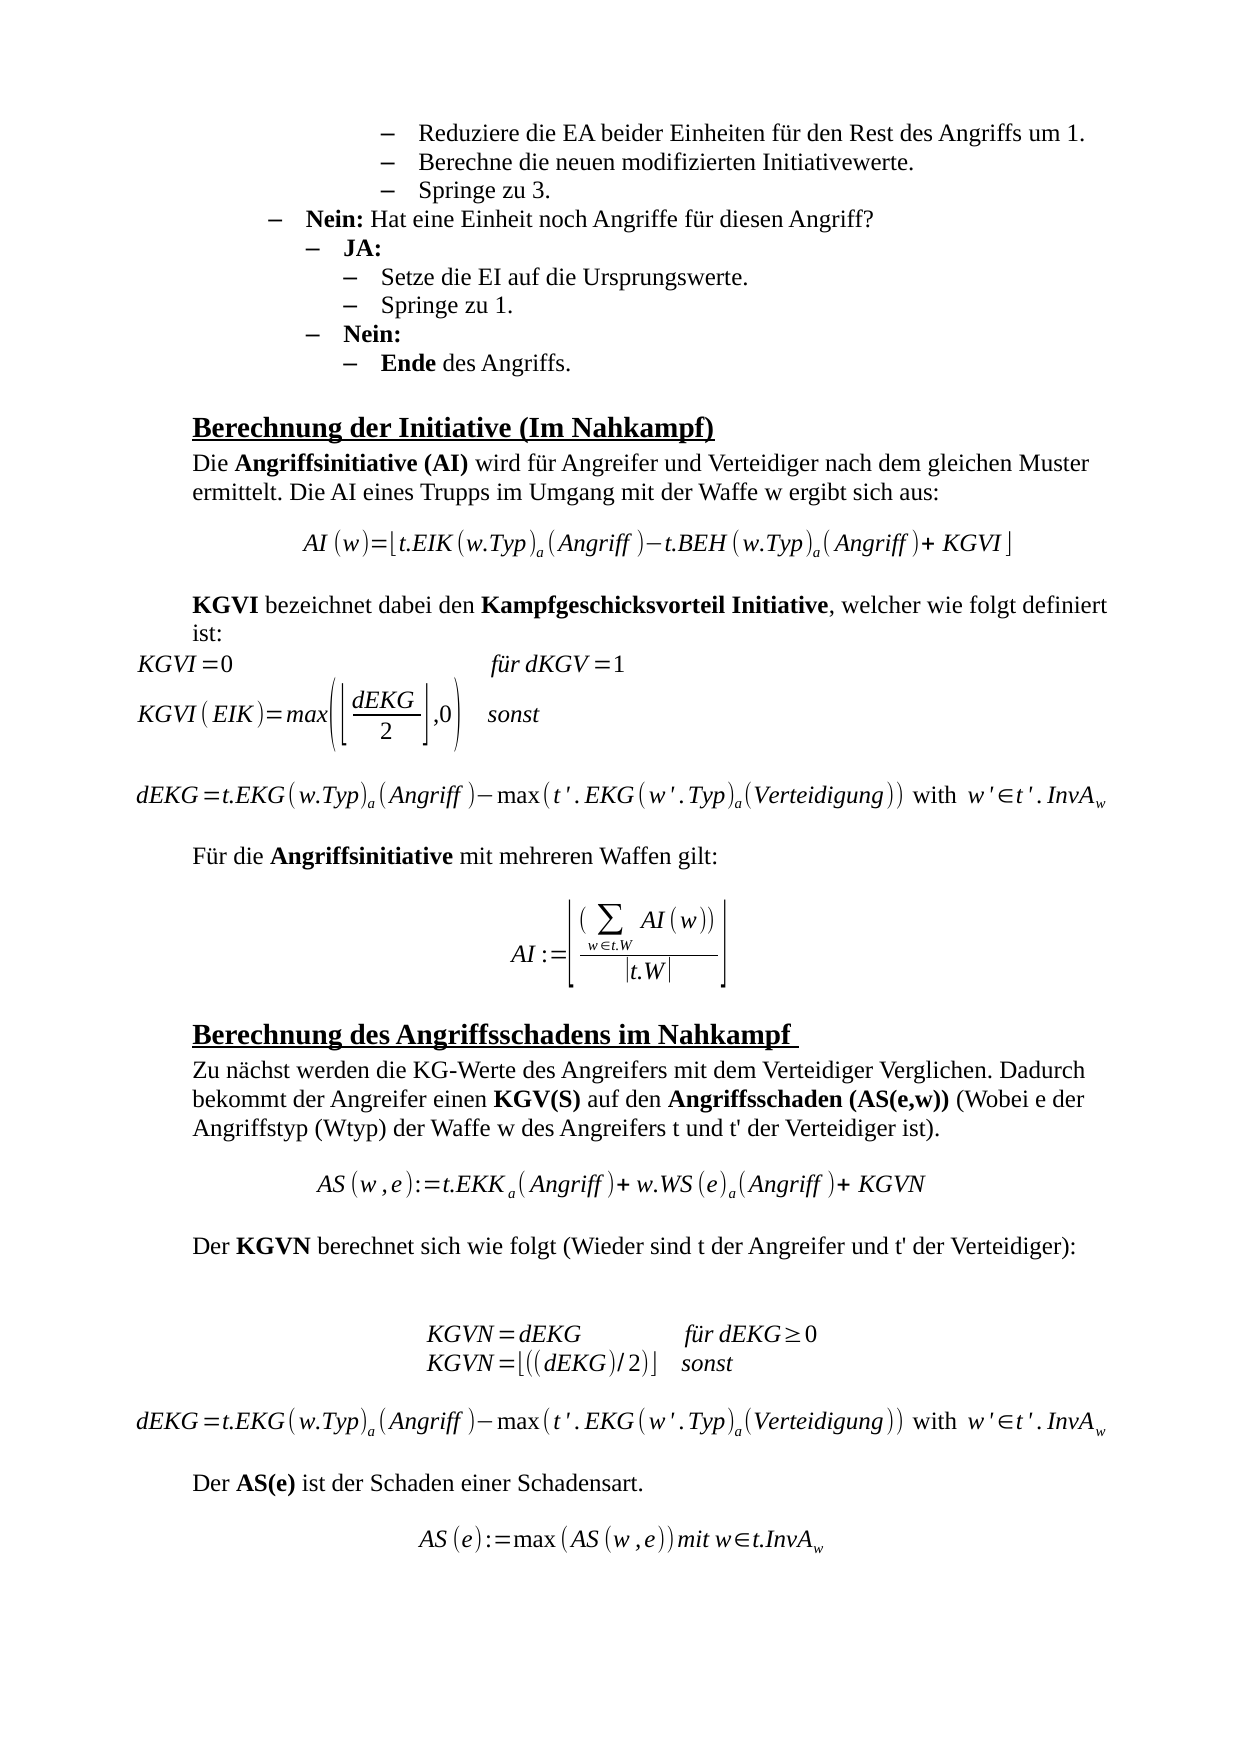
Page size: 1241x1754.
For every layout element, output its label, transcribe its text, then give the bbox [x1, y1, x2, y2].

text KGVI bezeichnet dabei den Kampfgeschicksvorteil Initiative, welcher wie folgt definiert ist: [118, 590, 1122, 647]
text Zu nächst werden die KG-Werte des Angreifers mit dem Verteidiger Verglichen. Dadurch bekommt der Angreifer einen KGV(S) auf den Angriffsschaden (AS(e,w)) (Wobei e der Angriffstyp (Wtyp) der Waffe w des Angreifers t und t' der Verteidiger ist). [118, 1051, 1122, 1142]
text Der KGVN berechnet sich wie folgt (Wieder sind t der Angreifer und t' der Verteidiger): [118, 1231, 1122, 1260]
list Reduziere die EA beider Einheiten für den Rest des Angriffs um 1. [381, 118, 1122, 147]
text Berechnung der Initiative (Im Nahkampf) [118, 410, 1122, 444]
text Der AS(e) ist der Schaden einer Schadensart. [118, 1468, 1122, 1497]
list Berechne die neuen modifizierten Initiativewerte. [381, 147, 1122, 176]
list Ende des Angriffs. [343, 348, 1122, 377]
list Setze die EI auf die Ursprungswerte. [343, 262, 1122, 291]
list Springe zu 3. [381, 176, 1122, 204]
text Für die Angriffsinitiative mit mehreren Waffen gilt: [118, 841, 1122, 869]
list JA: [306, 233, 1122, 262]
list Nein: Hat eine Einheit noch Angriffe für diesen Angriff? [268, 204, 1122, 233]
text Berechnung des Angriffsschadens im Nahkampf [118, 1017, 1122, 1051]
text Die Angriffsinitiative (AI) wird für Angreifer und Verteidiger nach dem gleichen Muster ermittelt. Die AI eines Trupps im Umgang mit der Waffe w ergibt sich aus: [118, 444, 1122, 506]
list Springe zu 1. [343, 291, 1122, 319]
list Nein: [306, 319, 1122, 348]
